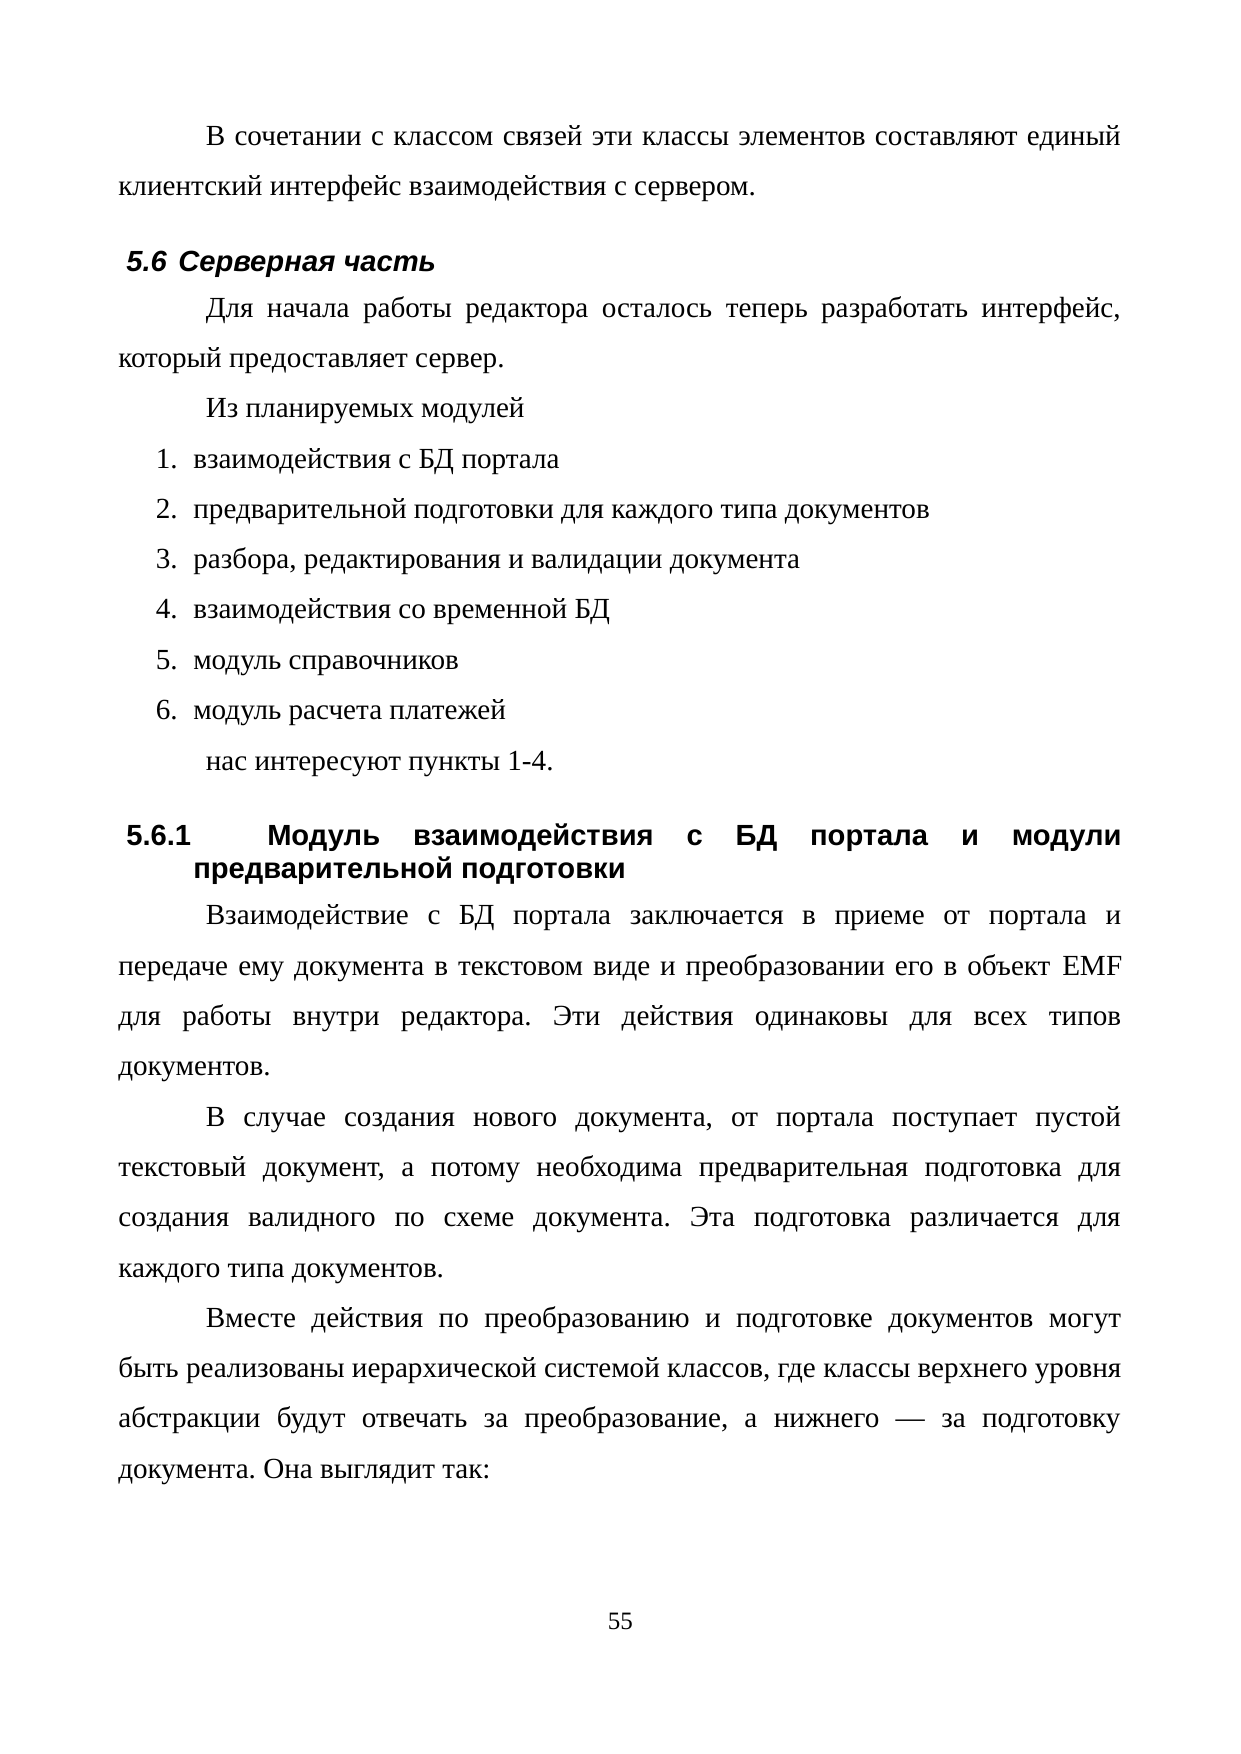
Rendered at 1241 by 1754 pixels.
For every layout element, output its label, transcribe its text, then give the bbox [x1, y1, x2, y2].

text Из планируемых модулей [118, 390, 1122, 424]
text Вместе действия по преобразованию и подготовке документов могут быть реализованы иерархической системой классов, где классы верхнего уровня абстракции будут отвечать за преобразование, а нижнего — за подготовку документа. Она выглядит так: [118, 1300, 1122, 1484]
text В сочетании с классом связей эти классы элементов составляют единый клиентский интерфейс взаимодействия с сервером. [118, 118, 1122, 202]
text нас интересуют пункты 1-4. [118, 743, 1122, 776]
list модуль справочников [156, 642, 1122, 676]
list взаимодействия с БД портала [156, 441, 1122, 474]
list предварительной подготовки для каждого типа документов [156, 491, 1122, 524]
list взаимодействия со временной БД [156, 592, 1122, 625]
subtitle Серверная часть [118, 244, 1122, 277]
text Взаимодействие с БД портала заключается в приеме от портала и передаче ему документа в текстовом виде и преобразовании его в объект EMF для работы внутри редактора. Эти действия одинаковы для всех типов документов. [118, 897, 1122, 1082]
subtitle Модуль взаимодействия с БД портала и модули предварительной подготовки [118, 818, 1122, 885]
list разбора, редактирования и валидации документа [156, 541, 1122, 575]
text Для начала работы редактора осталось теперь разработать интерфейс, который предоставляет сервер. [118, 290, 1122, 374]
text В случае создания нового документа, от портала поступает пустой текстовый документ, а потому необходима предварительная подготовка для создания валидного по схеме документа. Эта подготовка различается для каждого типа документов. [118, 1099, 1122, 1283]
list модуль расчета платежей [156, 692, 1122, 726]
